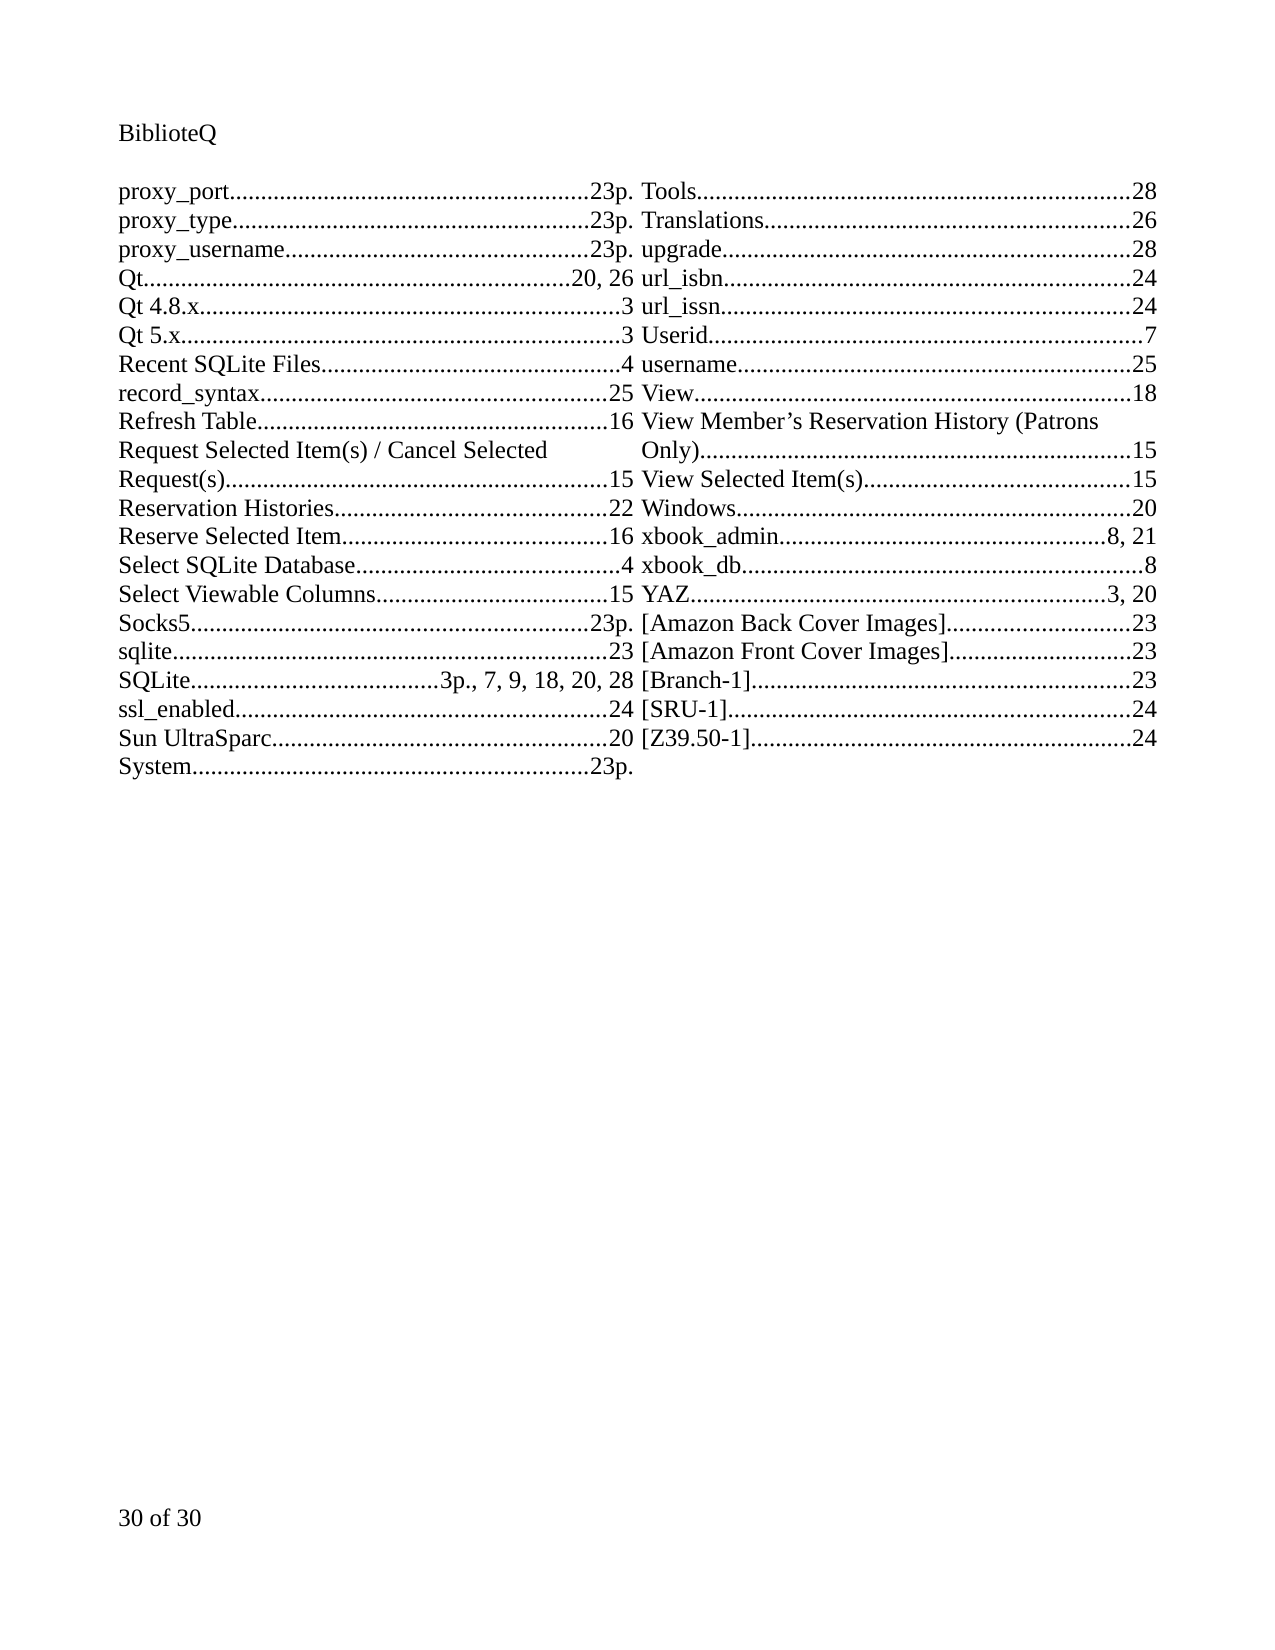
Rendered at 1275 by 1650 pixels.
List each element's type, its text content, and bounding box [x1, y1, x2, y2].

text Socks5 23p. [118, 608, 634, 636]
text Userid 7 [641, 320, 1157, 349]
text [Branch-1] 23 [641, 665, 1157, 694]
text Request Selected Item(s) / Cancel Selected Request(s) 15 [118, 435, 634, 493]
text View Selected Item(s) 15 [641, 464, 1157, 493]
text Refresh Table 16 [118, 406, 634, 435]
text View 18 [641, 378, 1157, 406]
text record_syntax 25 [118, 378, 634, 406]
text Select SQLite Database 4 [118, 550, 634, 579]
text Recent SQLite Files 4 [118, 349, 634, 378]
text [Amazon Back Cover Images] 23 [641, 608, 1157, 636]
text Qt 4.8.x 3 [118, 291, 634, 320]
text Qt 5.x 3 [118, 320, 634, 349]
text Reserve Selected Item 16 [118, 521, 634, 550]
text System 23p. [118, 751, 634, 780]
text url_isbn 24 [641, 263, 1157, 291]
text upgrade 28 [641, 234, 1157, 263]
text Qt 20, 26 [118, 263, 634, 291]
text url_issn 24 [641, 291, 1157, 320]
text [Amazon Front Cover Images] 23 [641, 636, 1157, 665]
text username 25 [641, 349, 1157, 378]
text [Z39.50-1] 24 [641, 723, 1157, 751]
text sqlite 23 [118, 636, 634, 665]
text Select Viewable Columns 15 [118, 579, 634, 608]
text xbook_admin 8, 21 [641, 521, 1157, 550]
text ssl_enabled 24 [118, 694, 634, 723]
text Sun UltraSparc 20 [118, 723, 634, 751]
text [SRU-1] 24 [641, 694, 1157, 723]
text proxy_type 23p. [118, 205, 634, 234]
text Translations 26 [641, 205, 1157, 234]
text YAZ 3, 20 [641, 579, 1157, 608]
text proxy_port 23p. [118, 176, 634, 205]
text View Member’s Reservation History (Patrons Only) 15 [641, 406, 1157, 464]
text proxy_username 23p. [118, 234, 634, 263]
text Tools 28 [641, 176, 1157, 205]
text Reservation Histories 22 [118, 493, 634, 521]
text xbook_db 8 [641, 550, 1157, 579]
text SQLite 3p., 7, 9, 18, 20, 28 [118, 665, 634, 694]
text Windows 20 [641, 493, 1157, 521]
